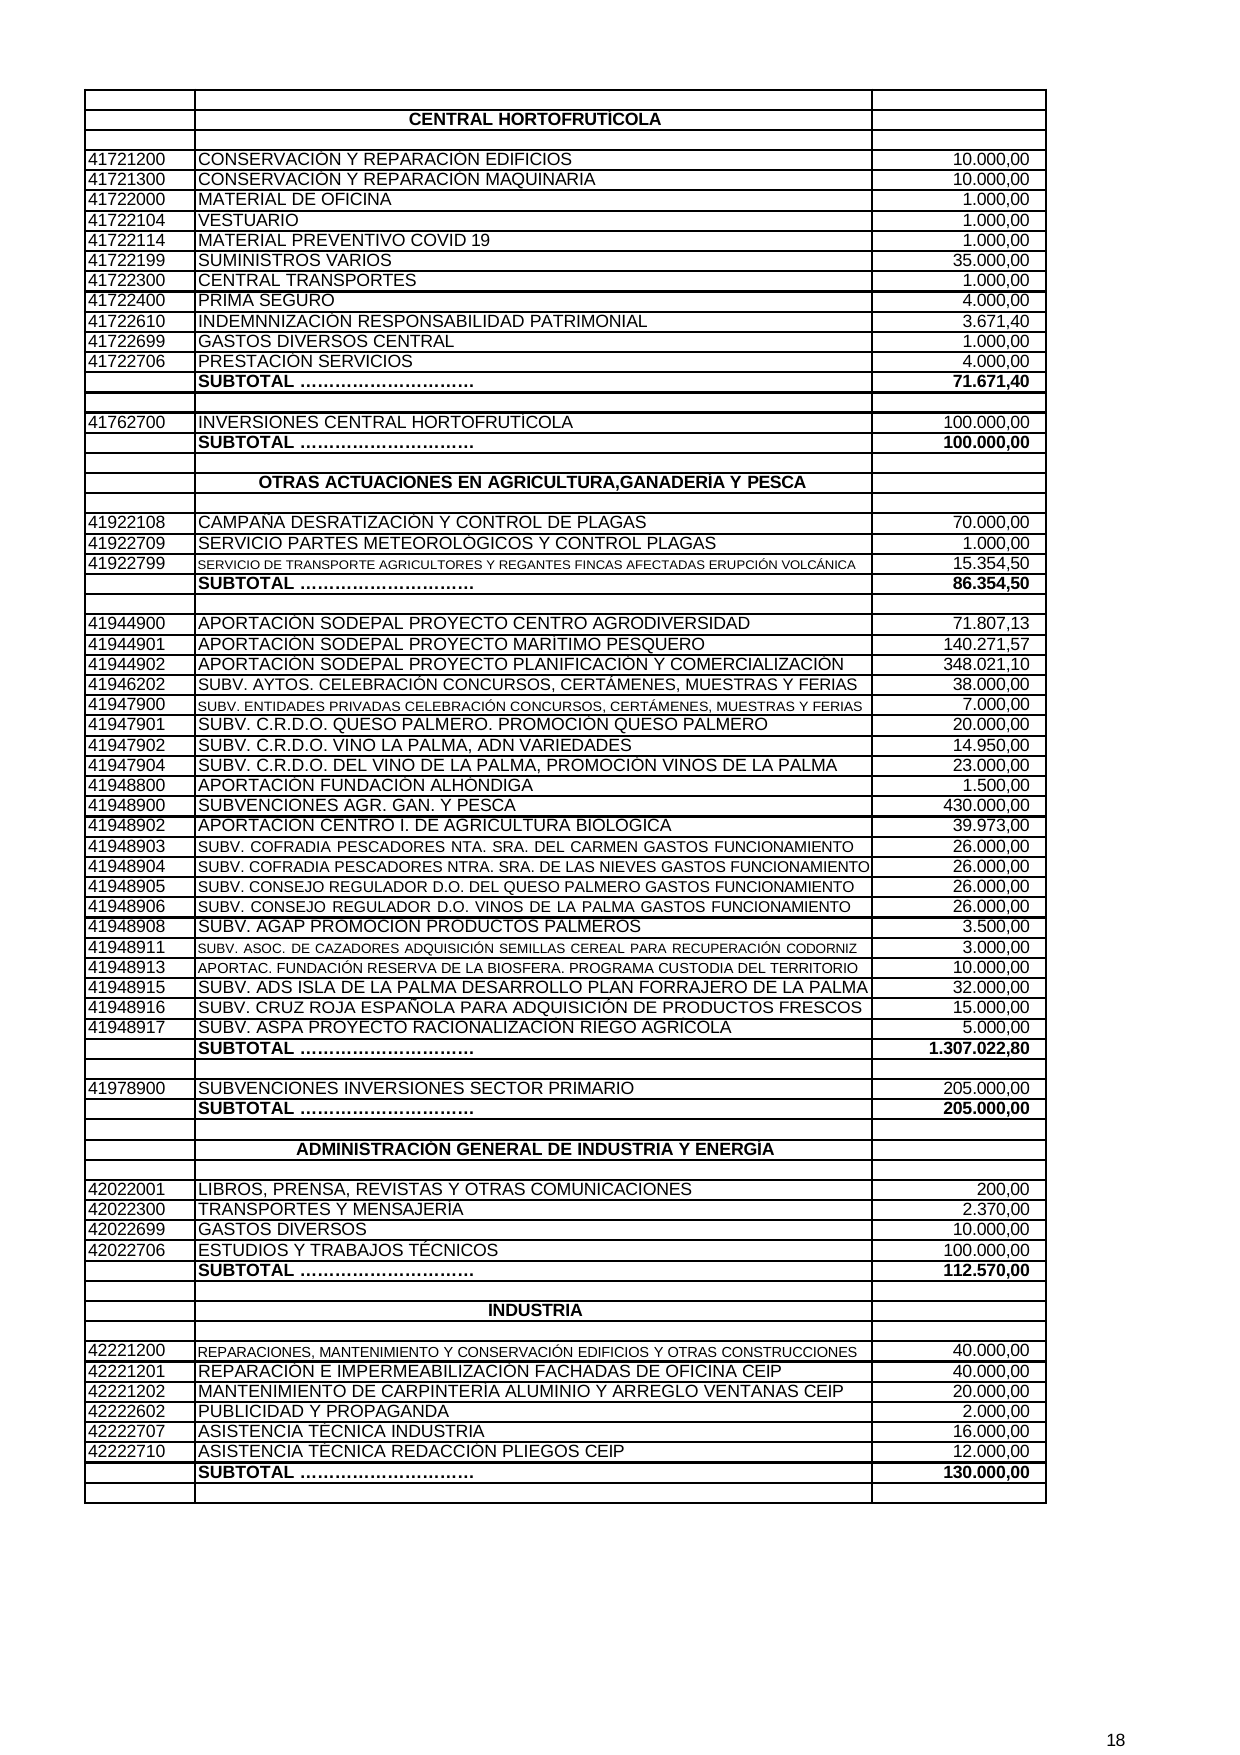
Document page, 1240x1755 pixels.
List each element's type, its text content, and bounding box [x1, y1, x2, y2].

table_cell [86, 394, 194, 411]
table_cell 41722400 [86, 293, 194, 311]
table_cell [86, 1100, 194, 1118]
table_cell 42221200 [86, 1342, 194, 1360]
table_cell [86, 1484, 194, 1502]
table_cell 42221202 [86, 1383, 194, 1401]
table_cell SUBV. AGAP PROMOCIÓN PRODUCTOS PALMEROS [196, 919, 871, 937]
table_cell REPARACIÓN E IMPERMEABILIZACIÓN FACHADAS DE OFICINA CEIP [196, 1363, 871, 1381]
table_cell [873, 1282, 1045, 1300]
table_cell 2.370,00 [873, 1201, 1045, 1219]
table_cell MATERIAL DE OFICINA [196, 191, 871, 209]
table_cell 41978900 [86, 1080, 194, 1098]
table_cell REPARACIONES, MANTENIMIENTO Y CONSERVACIÓN EDIFICIOS Y OTRAS CONSTRUCCIONES [196, 1342, 871, 1360]
table_cell 4.000,00 [873, 353, 1045, 371]
table_cell [86, 595, 194, 613]
table_cell [86, 131, 194, 149]
table_cell [196, 454, 871, 472]
table_cell [86, 1282, 194, 1300]
table_cell APORTACIÓN CENTRO I. DE AGRICULTURA BIOLÓGICA [196, 818, 871, 836]
table_cell GASTOS DIVERSOS CENTRAL [196, 333, 871, 351]
table_cell INDUSTRIA [196, 1302, 871, 1320]
table_cell 26.000,00 [873, 838, 1045, 856]
table_cell SUBV. CONSEJO REGULADOR D.O. VINOS DE LA PALMA GASTOS FUNCIONAMIENTO [196, 898, 871, 916]
table_cell 15.354,50 [873, 555, 1045, 573]
table_cell 26.000,00 [873, 898, 1045, 916]
table_cell 10.000,00 [873, 171, 1045, 189]
table_cell 1.000,00 [873, 535, 1045, 553]
table_cell SUBV. AYTOS. CELEBRACIÓN CONCURSOS, CERTÁMENES, MUESTRAS Y FERIAS [196, 676, 871, 694]
table_cell 10.000,00 [873, 1221, 1045, 1239]
table_header [86, 91, 194, 108]
table_cell 200,00 [873, 1181, 1045, 1199]
table_cell 42222602 [86, 1403, 194, 1421]
table_cell 41722114 [86, 232, 194, 250]
table_cell 71.671,40 [873, 373, 1045, 391]
table_cell ASISTENCIA TÉCNICA REDACCIÓN PLIEGOS CEIP [196, 1443, 871, 1461]
table_cell 4.000,00 [873, 293, 1045, 311]
table_cell 41948911 [86, 939, 194, 957]
table_cell 86.354,50 [873, 575, 1045, 593]
table_cell [873, 494, 1045, 512]
table_cell 41948800 [86, 777, 194, 795]
table_cell 140.271,57 [873, 636, 1045, 654]
table_cell 41922709 [86, 535, 194, 553]
table_cell 26.000,00 [873, 858, 1045, 876]
table_cell 42022300 [86, 1201, 194, 1219]
table_cell ESTUDIOS Y TRABAJOS TÉCNICOS [196, 1241, 871, 1259]
table_cell 71.807,13 [873, 615, 1045, 633]
table_cell [196, 1060, 871, 1078]
table_cell 42222707 [86, 1423, 194, 1441]
table_cell 70.000,00 [873, 514, 1045, 532]
table_cell 5.000,00 [873, 1020, 1045, 1038]
table_cell 14.950,00 [873, 737, 1045, 755]
table_cell APORTACIÓN FUNDACIÓN ALHÓNDIGA [196, 777, 871, 795]
table_cell 41947901 [86, 716, 194, 734]
table_cell 42222710 [86, 1443, 194, 1461]
table_cell MATERIAL PREVENTIVO COVID 19 [196, 232, 871, 250]
table_cell 41948917 [86, 1020, 194, 1038]
table_cell SUBTOTAL ………………………… [196, 434, 871, 452]
table_cell GASTOS DIVERSOS [196, 1221, 871, 1239]
table_cell 32.000,00 [873, 979, 1045, 997]
table_cell 41722699 [86, 333, 194, 351]
table_cell CAMPAÑA DESRATIZACIÓN Y CONTROL DE PLAGAS [196, 514, 871, 532]
table_cell [86, 494, 194, 512]
table_cell [86, 1060, 194, 1078]
table_cell [196, 1161, 871, 1179]
table_cell [873, 1302, 1045, 1320]
table_cell SUBVENCIONES AGR. GAN. Y PESCA [196, 797, 871, 815]
table_cell 12.000,00 [873, 1443, 1045, 1461]
table_cell APORTAC. FUNDACIÓN RESERVA DE LA BIOSFERA. PROGRAMA CUSTODIA DEL TERRITORIO [196, 959, 871, 977]
table_cell SUBV. C.R.D.O. VINO LA PALMA, ADN VARIEDADES [196, 737, 871, 755]
table_cell 3.671,40 [873, 313, 1045, 331]
table_cell [873, 131, 1045, 149]
table_cell [873, 1060, 1045, 1078]
table_cell 41922799 [86, 555, 194, 573]
table_cell 41948908 [86, 919, 194, 937]
table_cell [86, 373, 194, 391]
table_cell [86, 1322, 194, 1340]
table_cell [86, 1262, 194, 1280]
table_cell SUBVENCIONES INVERSIONES SECTOR PRIMARIO [196, 1080, 871, 1098]
table_cell APORTACIÓN SODEPAL PROYECTO PLANIFICACIÓN Y COMERCIALIZACIÓN [196, 656, 871, 674]
table_cell ASISTENCIA TÉCNICA INDUSTRIA [196, 1423, 871, 1441]
table_cell 41948900 [86, 797, 194, 815]
table_cell [873, 394, 1045, 411]
table_cell 23.000,00 [873, 757, 1045, 775]
table_cell 1.000,00 [873, 212, 1045, 230]
table_cell 42022706 [86, 1241, 194, 1259]
table_cell PRIMA SEGURO [196, 293, 871, 311]
table_cell [873, 1161, 1045, 1179]
table_cell [196, 1282, 871, 1300]
table_cell 41947902 [86, 737, 194, 755]
table_cell SUBTOTAL ………………………… [196, 373, 871, 391]
table_cell 7.000,00 [873, 696, 1045, 714]
table_cell 100.000,00 [873, 434, 1045, 452]
table_cell SUMINISTROS VARIOS [196, 252, 871, 270]
table_cell 42221201 [86, 1363, 194, 1381]
table_cell [873, 454, 1045, 472]
table_cell 3.000,00 [873, 939, 1045, 957]
table_cell [86, 454, 194, 472]
table_cell 41722300 [86, 272, 194, 290]
table_cell [873, 1322, 1045, 1340]
table_cell [196, 1322, 871, 1340]
table_cell 100.000,00 [873, 1241, 1045, 1259]
table_cell 41722104 [86, 212, 194, 230]
table_cell 112.570,00 [873, 1262, 1045, 1280]
table_cell 41722706 [86, 353, 194, 371]
table_cell 41948905 [86, 878, 194, 896]
table_cell VESTUARIO [196, 212, 871, 230]
table_cell [196, 1484, 871, 1502]
table_cell SUBTOTAL ………………………… [196, 575, 871, 593]
table_cell APORTACIÓN SODEPAL PROYECTO CENTRO AGRODIVERSIDAD [196, 615, 871, 633]
table_cell PRESTACIÓN SERVICIOS [196, 353, 871, 371]
table_cell [86, 434, 194, 452]
table_cell 1.307.022,80 [873, 1040, 1045, 1058]
table_cell 3.500,00 [873, 919, 1045, 937]
table_cell 2.000,00 [873, 1403, 1045, 1421]
table_cell 26.000,00 [873, 878, 1045, 896]
table_cell [86, 1040, 194, 1058]
table_cell [873, 1120, 1045, 1138]
table_cell 430.000,00 [873, 797, 1045, 815]
table_cell 41944900 [86, 615, 194, 633]
table_cell SUBV. CONSEJO REGULADOR D.O. DEL QUESO PALMERO GASTOS FUNCIONAMIENTO [196, 878, 871, 896]
table_cell SUBV. ASOC. DE CAZADORES ADQUISICIÓN SEMILLAS CEREAL PARA RECUPERACIÓN CODORNIZ [196, 939, 871, 957]
table_cell [196, 1120, 871, 1138]
table_cell [196, 494, 871, 512]
table_cell SUBV. COFRADIA PESCADORES NTA. SRA. DEL CARMEN GASTOS FUNCIONAMIENTO [196, 838, 871, 856]
table_header [196, 91, 871, 108]
table_cell SUBTOTAL ………………………… [196, 1464, 871, 1482]
table_cell 10.000,00 [873, 959, 1045, 977]
table_cell 41722610 [86, 313, 194, 331]
table_cell 41947904 [86, 757, 194, 775]
table_cell SUBTOTAL ………………………… [196, 1040, 871, 1058]
table_cell [873, 1484, 1045, 1502]
table_cell [196, 394, 871, 411]
table_cell 1.000,00 [873, 191, 1045, 209]
table_cell [873, 595, 1045, 613]
table_cell CONSERVACIÓN Y REPARACIÓN EDIFICIOS [196, 151, 871, 169]
table_cell 41944901 [86, 636, 194, 654]
table_cell [86, 1120, 194, 1138]
table_cell INVERSIONES CENTRAL HORTOFRUTÍCOLA [196, 414, 871, 432]
table_cell SUBV. C.R.D.O. QUESO PALMERO. PROMOCIÓN QUESO PALMERO [196, 716, 871, 734]
table_cell [196, 595, 871, 613]
table_cell 41948903 [86, 838, 194, 856]
table_cell [196, 131, 871, 149]
table_cell ADMINISTRACIÓN GENERAL DE INDUSTRIA Y ENERGÍA [196, 1141, 871, 1159]
table_cell MANTENIMIENTO DE CARPINTERÍA ALUMINIO Y ARREGLO VENTANAS CEIP [196, 1383, 871, 1401]
table_cell PUBLICIDAD Y PROPAGANDA [196, 1403, 871, 1421]
table_cell 41948902 [86, 818, 194, 836]
table_cell [86, 575, 194, 593]
table_cell 41762700 [86, 414, 194, 432]
table_cell SUBTOTAL ………………………… [196, 1100, 871, 1118]
table_cell 39.973,00 [873, 818, 1045, 836]
table_cell 20.000,00 [873, 716, 1045, 734]
table_cell 130.000,00 [873, 1464, 1045, 1482]
table_cell 41922108 [86, 514, 194, 532]
table_cell 1.000,00 [873, 272, 1045, 290]
table_cell 40.000,00 [873, 1363, 1045, 1381]
table_cell SUBV. CRUZ ROJA ESPAÑOLA PARA ADQUISICIÓN DE PRODUCTOS FRESCOS [196, 999, 871, 1017]
table_header [873, 91, 1045, 108]
table_cell SUBV. COFRADIA PESCADORES NTRA. SRA. DE LAS NIEVES GASTOS FUNCIONAMIENTO [196, 858, 871, 876]
table_cell 41948904 [86, 858, 194, 876]
table_cell CENTRAL TRANSPORTES [196, 272, 871, 290]
table_cell 41946202 [86, 676, 194, 694]
table_cell 41721200 [86, 151, 194, 169]
table_cell 1.000,00 [873, 333, 1045, 351]
table_cell OTRAS ACTUACIONES EN AGRICULTURA,GANADERÍA Y PESCA [196, 474, 871, 492]
table_cell TRANSPORTES Y MENSAJERÍA [196, 1201, 871, 1219]
table_cell 100.000,00 [873, 414, 1045, 432]
table_cell [873, 111, 1045, 129]
table_cell 1.000,00 [873, 232, 1045, 250]
table_cell [86, 1161, 194, 1179]
table_cell SUBV. ENTIDADES PRIVADAS CELEBRACIÓN CONCURSOS, CERTÁMENES, MUESTRAS Y FERIAS [196, 696, 871, 714]
table_cell 41948913 [86, 959, 194, 977]
table_cell 41722000 [86, 191, 194, 209]
table_cell 20.000,00 [873, 1383, 1045, 1401]
table_cell SUBTOTAL ………………………… [196, 1262, 871, 1280]
table_cell SUBV. C.R.D.O. DEL VINO DE LA PALMA, PROMOCIÓN VINOS DE LA PALMA [196, 757, 871, 775]
table_cell [86, 111, 194, 129]
table_cell 10.000,00 [873, 151, 1045, 169]
table_cell 205.000,00 [873, 1100, 1045, 1118]
table_cell 41947900 [86, 696, 194, 714]
table_cell 1.500,00 [873, 777, 1045, 795]
table_cell 42022001 [86, 1181, 194, 1199]
table_cell 41948906 [86, 898, 194, 916]
table_cell APORTACIÓN SODEPAL PROYECTO MARÍTIMO PESQUERO [196, 636, 871, 654]
table_cell [873, 1141, 1045, 1159]
table_cell 15.000,00 [873, 999, 1045, 1017]
table_cell 41948915 [86, 979, 194, 997]
table_cell [86, 1464, 194, 1482]
table_cell CONSERVACIÓN Y REPARACIÓN MAQUINARIA [196, 171, 871, 189]
table_cell 41944902 [86, 656, 194, 674]
table_cell 41722199 [86, 252, 194, 270]
table_cell 42022699 [86, 1221, 194, 1239]
table_cell SERVICIO PARTES METEOROLÓGICOS Y CONTROL PLAGAS [196, 535, 871, 553]
table_cell 41948916 [86, 999, 194, 1017]
table_cell [873, 474, 1045, 492]
table_cell LIBROS, PRENSA, REVISTAS Y OTRAS COMUNICACIONES [196, 1181, 871, 1199]
table_cell SUBV. ADS ISLA DE LA PALMA DESARROLLO PLAN FORRAJERO DE LA PALMA [196, 979, 871, 997]
table_cell 35.000,00 [873, 252, 1045, 270]
table_cell SERVICIO DE TRANSPORTE AGRICULTORES Y REGANTES FINCAS AFECTADAS ERUPCIÓN VOLCÁNICA [196, 555, 871, 573]
table_cell INDEMNNIZACIÓN RESPONSABILIDAD PATRIMONIAL [196, 313, 871, 331]
table_cell 38.000,00 [873, 676, 1045, 694]
table_cell [86, 1141, 194, 1159]
table_cell SUBV. ASPA PROYECTO RACIONALIZACIÓN RIEGO AGRÍCOLA [196, 1020, 871, 1038]
table_cell 205.000,00 [873, 1080, 1045, 1098]
table_cell 41721300 [86, 171, 194, 189]
table_cell 40.000,00 [873, 1342, 1045, 1360]
table_cell CENTRAL HORTOFRUTÍCOLA [196, 111, 871, 129]
table_cell [86, 474, 194, 492]
table_cell 348.021,10 [873, 656, 1045, 674]
table_cell 16.000,00 [873, 1423, 1045, 1441]
table_cell [86, 1302, 194, 1320]
